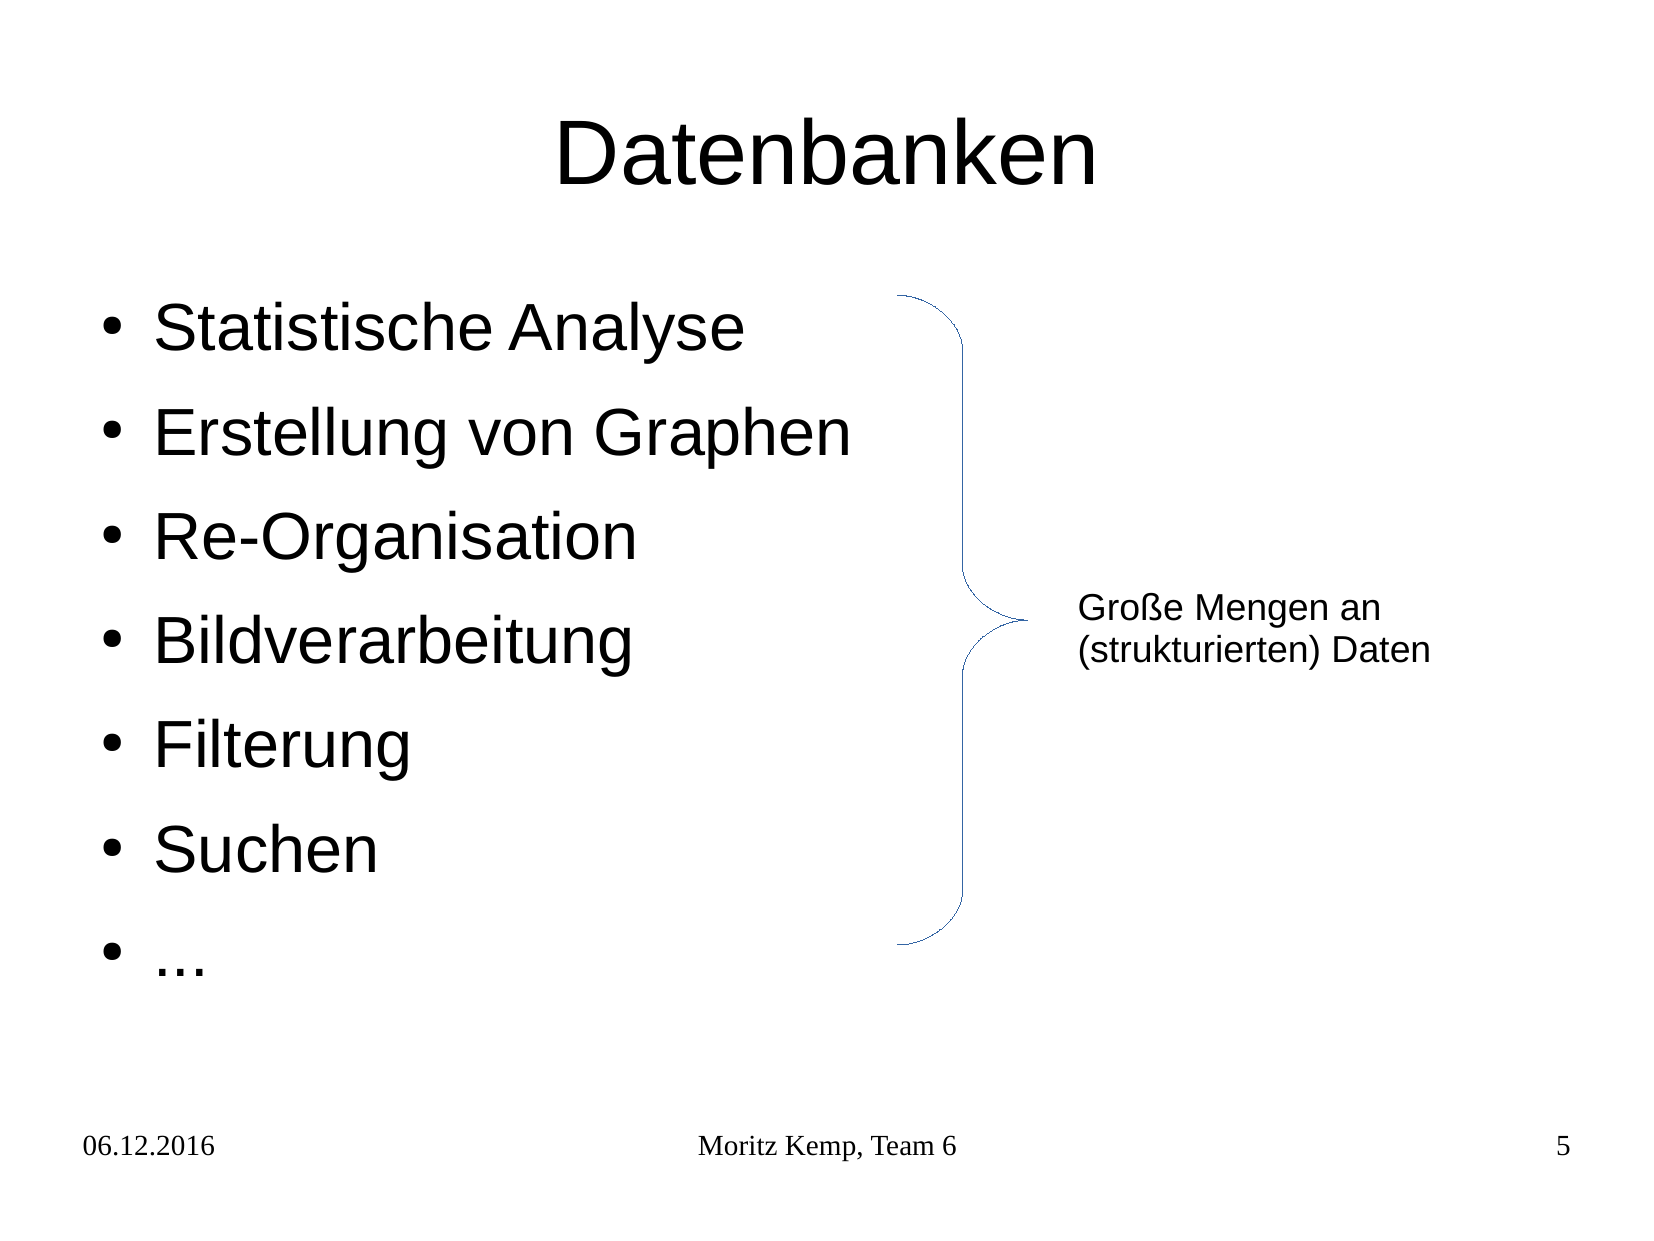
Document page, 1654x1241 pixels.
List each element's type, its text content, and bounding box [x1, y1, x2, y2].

list Statistische Analyse Erstellung von Graphen Re-Organisation Bildverarbeitung Filterung Suchen ... [82, 290, 1571, 1010]
text_box Große Mengen an (strukturierten) Daten [1062, 578, 1453, 720]
title Datenbanken [82, 49, 1571, 257]
